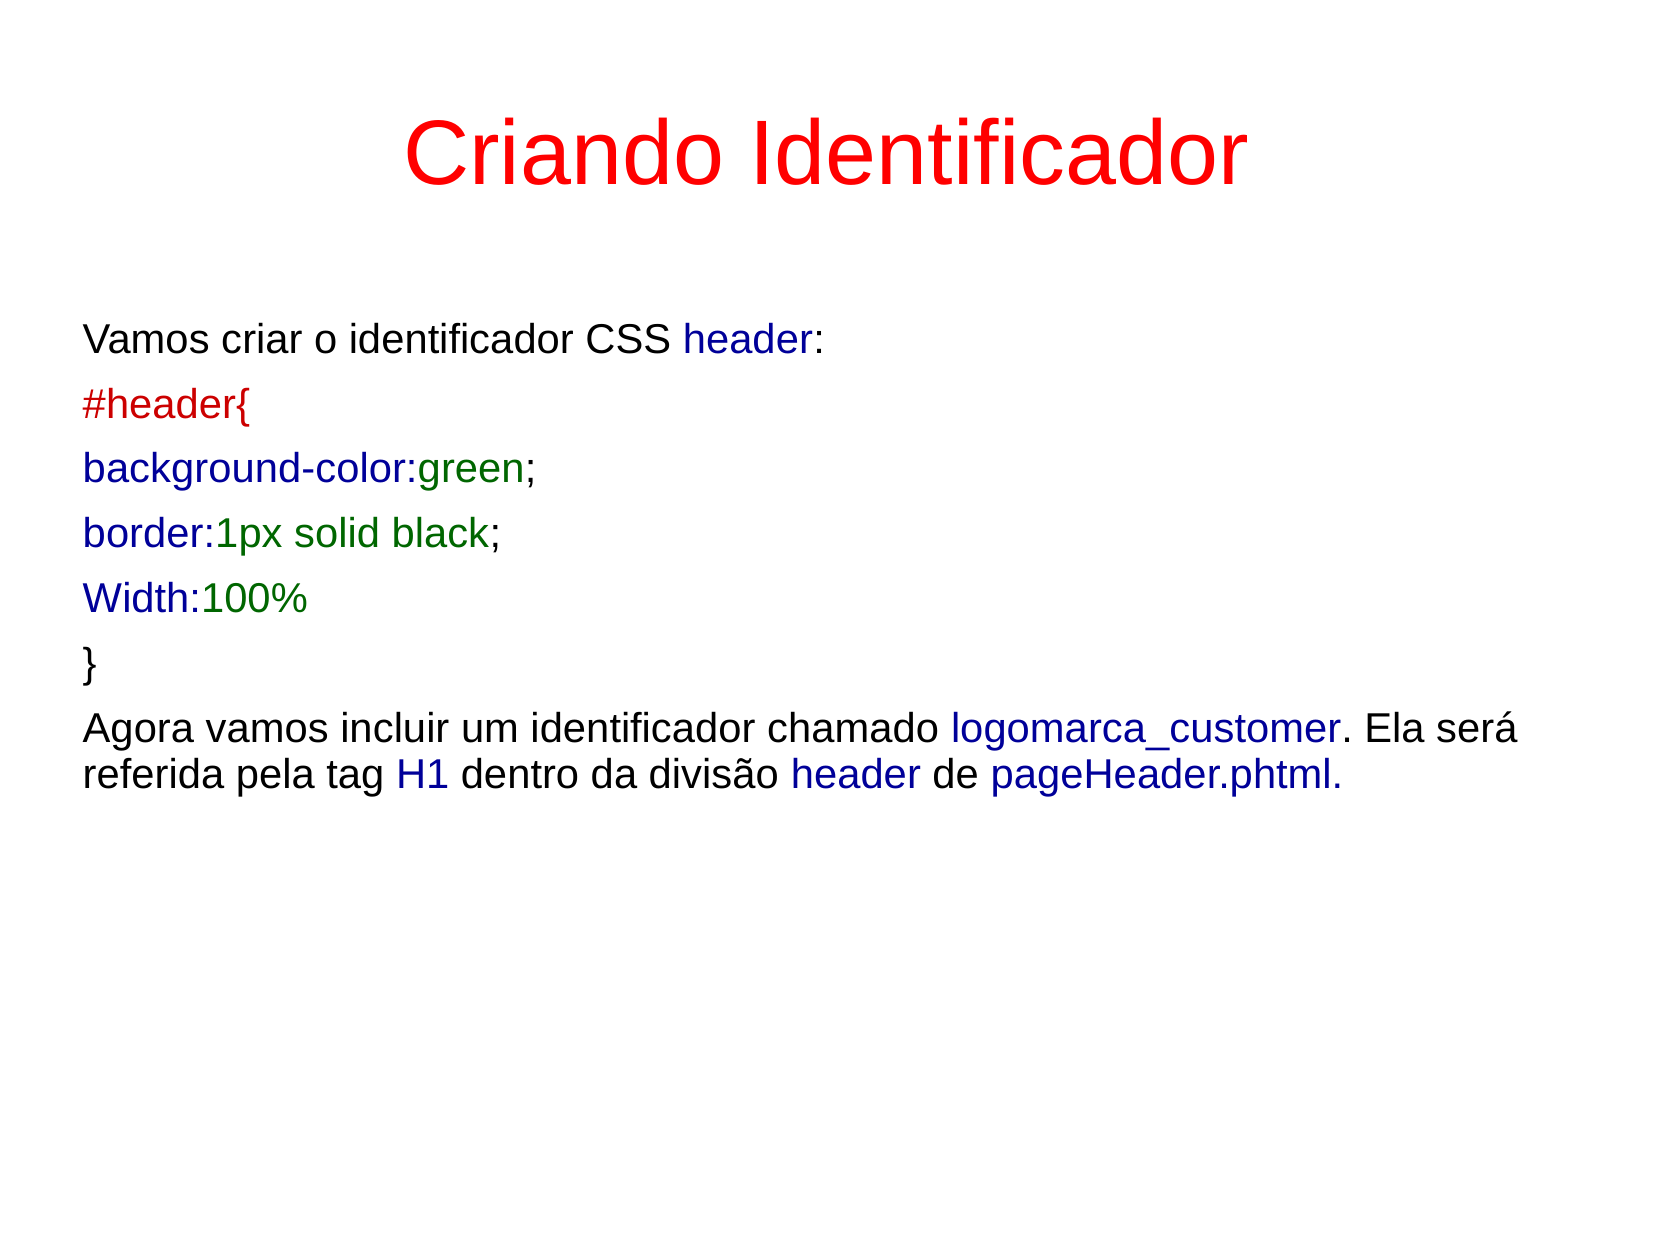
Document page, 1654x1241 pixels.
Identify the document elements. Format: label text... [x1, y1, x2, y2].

list Vamos criar o identificador CSS header: #header{ background-color:green; border:1px solid black; Width:100% } Agora vamos incluir um identificador chamado logomarca_customer. Ela será referida pela tag H1 dentro da divisão header de pageHeader.phtml. [82, 315, 1571, 1229]
title Criando Identificador [82, 49, 1571, 257]
